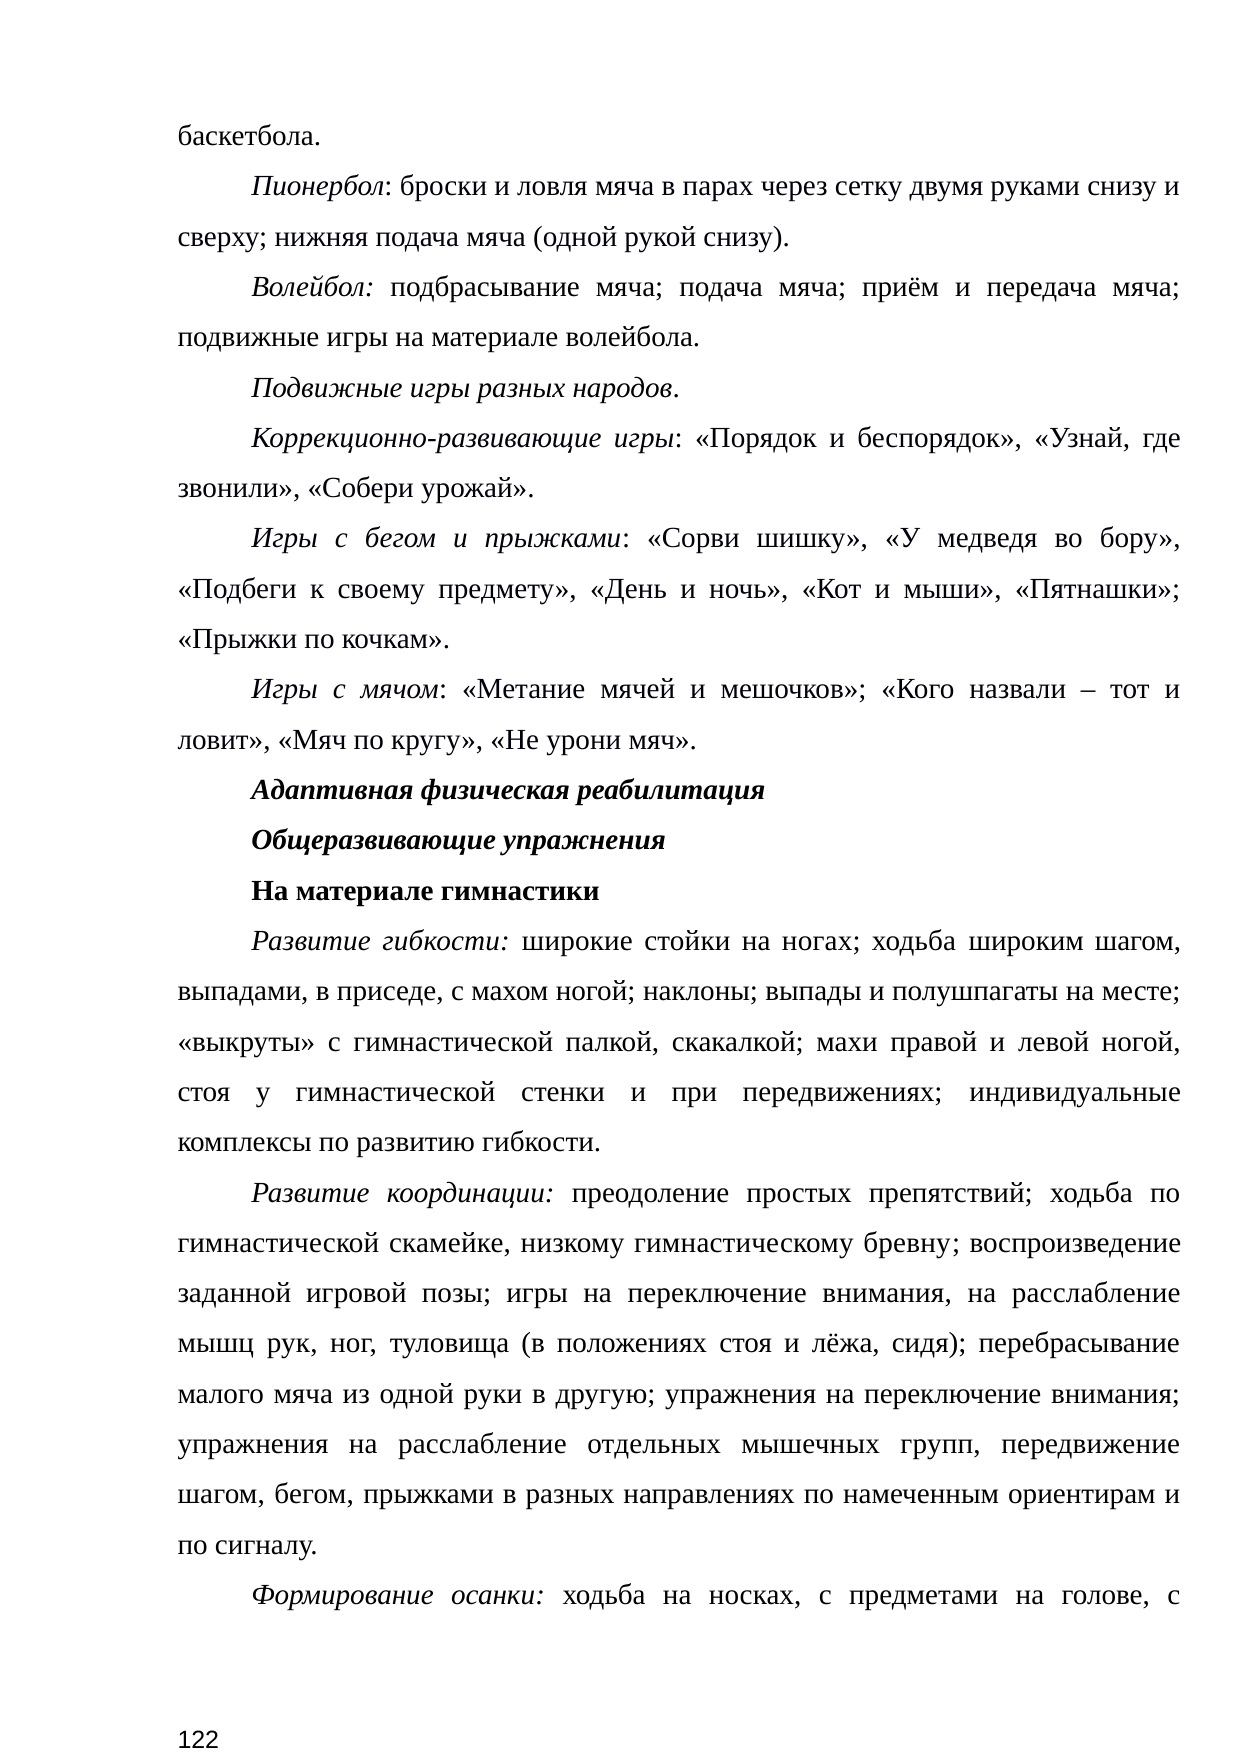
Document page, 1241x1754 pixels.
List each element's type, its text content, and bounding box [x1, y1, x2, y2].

text Адаптивная физическая реабилитация [177, 772, 1181, 806]
text Пионербол: броски и ловля мяча в парах через сетку двумя руками снизу и сверху; нижняя подача мяча (одной рукой снизу). [177, 168, 1181, 252]
text Игры с мячом: «Метание мячей и мешочков»; «Кого назвали – тот и ловит», «Мяч по кругу», «Не урони мяч». [177, 672, 1181, 755]
text Игры с бегом и прыжками: «Сорви шишку», «У медведя во бору», «Подбеги к своему предмету», «День и ночь», «Кот и мыши», «Пятнашки»; «Прыжки по кочкам». [177, 521, 1181, 655]
text Коррекционно-развивающие игры: «Порядок и беспорядок», «Узнай, где звонили», «Собери урожай». [177, 420, 1181, 504]
text Подвижные игры разных народов. [177, 370, 1181, 403]
text На материале гимнастики [177, 873, 1181, 906]
text Формирование осанки: ходьба на носках, с предметами на голове, с [177, 1577, 1181, 1611]
text Общеразвивающие упражнения [177, 822, 1181, 856]
text Развитие гибкости: широкие стойки на ногах; ходьба широким шагом, выпадами, в приседе, с махом ногой; наклоны; выпады и полушпагаты на месте; «выкруты» с гимнастической палкой, скакалкой; махи правой и левой ногой, стоя у гимнастической стенки и при передвижениях; индивидуальные комплексы по развитию гибкости. [177, 923, 1181, 1158]
text баскетбола. [177, 118, 1181, 152]
text Развитие координации: преодоление простых препятствий; ходьба по гимнастической скамейке, низкому гимнастическому бревну; воспроизведение заданной игровой позы; игры на переключение внимания, на расслабление мышц рук, ног, туловища (в положениях стоя и лёжа, сидя); перебрасывание малого мяча из одной руки в другую; упражнения на переключение внимания; упражнения на расслабление отдельных мышечных групп, передвижение шагом, бегом, прыжками в разных направлениях по намеченным ориентирам и по сигналу. [177, 1175, 1181, 1560]
text Волейбол: подбрасывание мяча; подача мяча; приём и передача мяча; подвижные игры на материале волейбола. [177, 269, 1181, 353]
